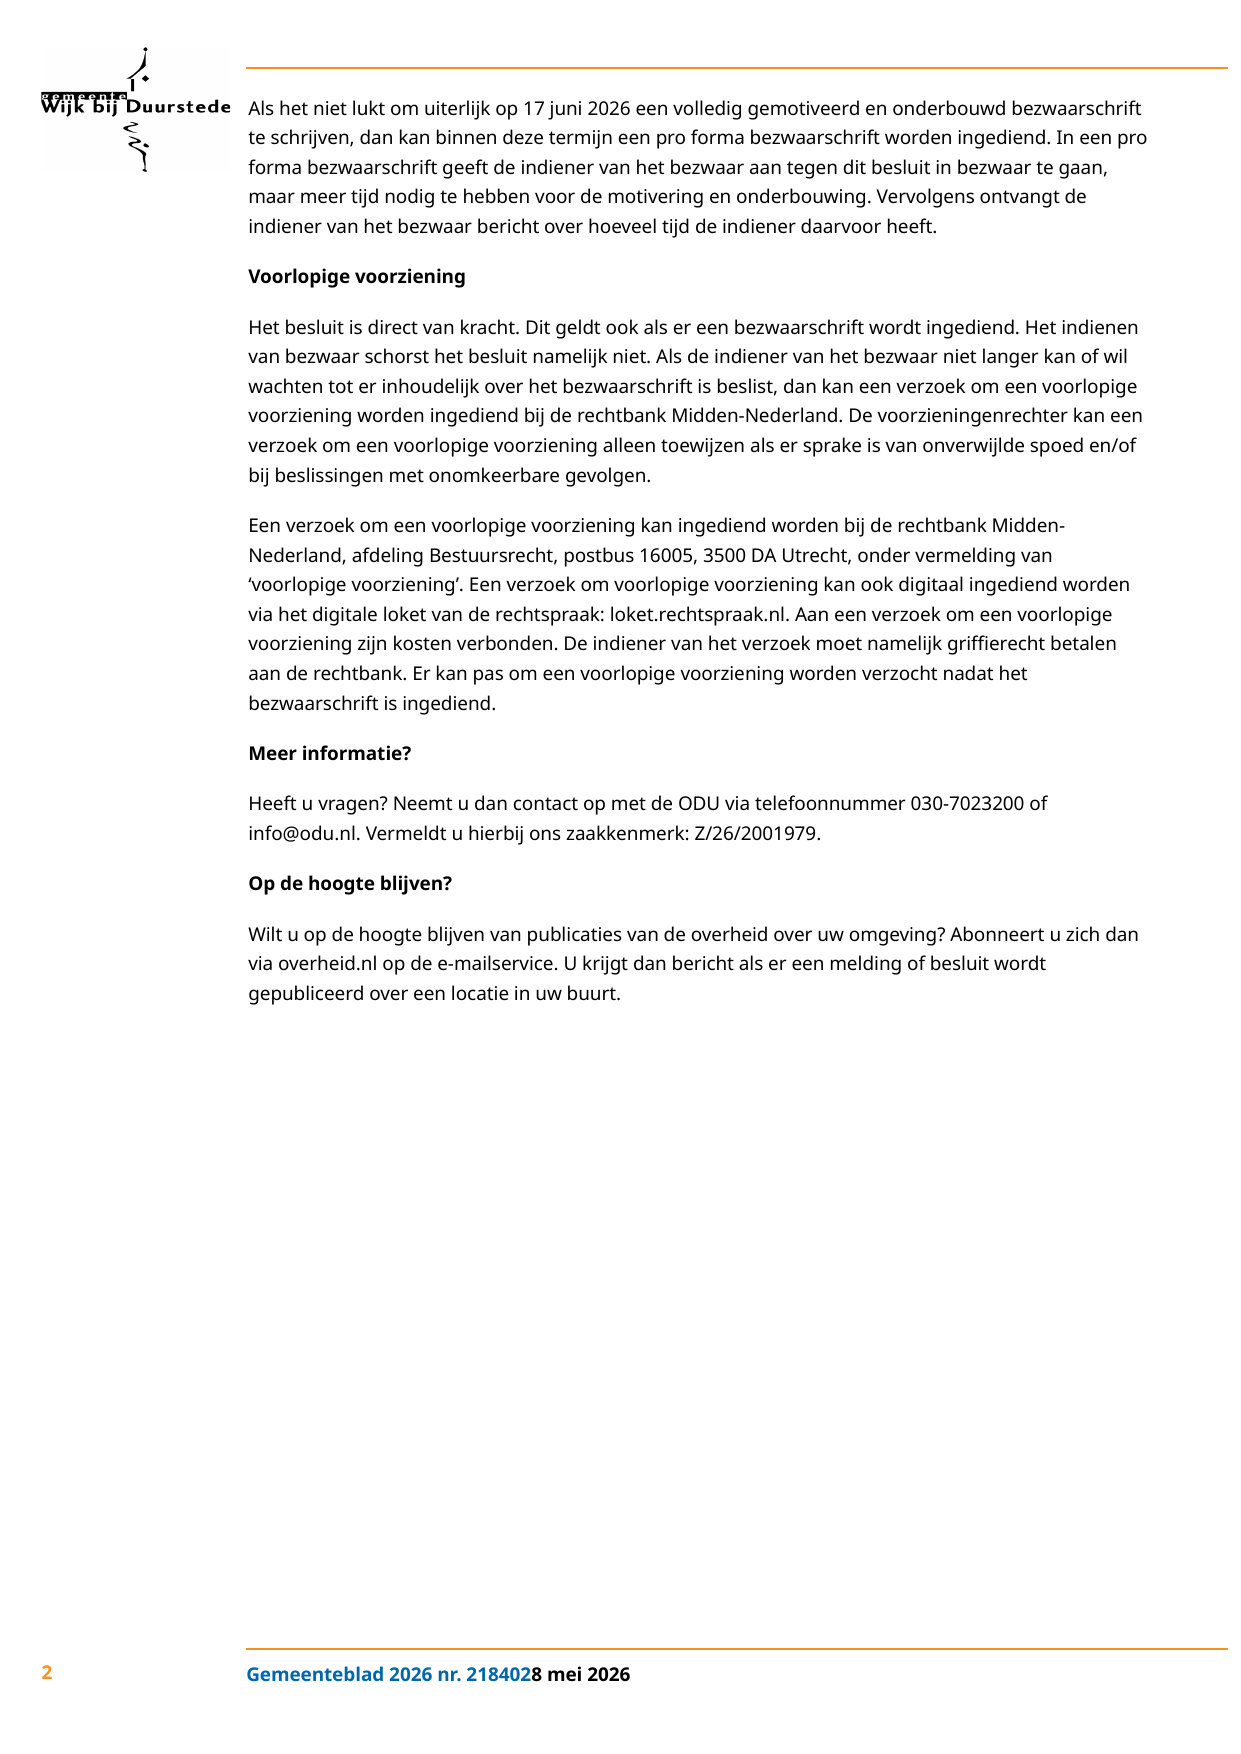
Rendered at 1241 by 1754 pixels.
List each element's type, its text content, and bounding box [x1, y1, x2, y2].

picture [41, 47, 231, 172]
text Heeft u vragen? Neemt u dan contact op met de ODU via telefoonnummer 030-7023200 of info@odu.nl. Vermeldt u hierbij ons zaakkenmerk: Z/26/2001979. [248, 791, 1152, 846]
text Het besluit is direct van kracht. Dit geldt ook als er een bezwaarschrift wordt ingediend. Het indienen van bezwaar schorst het besluit namelijk niet. Als de indiener van het bezwaar niet langer kan of wil wachten tot er inhoudelijk over het bezwaarschrift is beslist, dan kan een verzoek om een voorlopige voorziening worden ingediend bij de rechtbank Midden-Nederland. De voorzieningenrechter kan een verzoek om een voorlopige voorziening alleen toewijzen als er sprake is van onverwijlde spoed en/of bij beslissingen met onomkeerbare gevolgen. [248, 314, 1152, 488]
text Wilt u op de hoogte blijven van publicaties van de overheid over uw omgeving? Abonneert u zich dan via overheid.nl op de e-mailservice. U krijgt dan bericht als er een melding of besluit wordt gepubliceerd over een locatie in uw buurt. [248, 921, 1152, 1006]
text Meer informatie? [248, 740, 1152, 766]
text Een verzoek om een voorlopige voorziening kan ingediend worden bij de rechtbank Midden-Nederland, afdeling Bestuursrecht, postbus 16005, 3500 DA Utrecht, onder vermelding van ‘voorlopige voorziening’. Een verzoek om voorlopige voorziening kan ook digitaal ingediend worden via het digitale loket van de rechtspraak: loket.rechtspraak.nl. Aan een verzoek om een voorlopige voorziening zijn kosten verbonden. De indiener van het verzoek moet namelijk griffierecht betalen aan de rechtbank. Er kan pas om een voorlopige voorziening worden verzocht nadat het bezwaarschrift is ingediend. [248, 512, 1152, 716]
text Op de hoogte blijven? [248, 871, 1152, 896]
text Als het niet lukt om uiterlijk op 17 juni 2026 een volledig gemotiveerd en onderbouwd bezwaarschrift te schrijven, dan kan binnen deze termijn een pro forma bezwaarschrift worden ingediend. In een pro forma bezwaarschrift geeft de indiener van het bezwaar aan tegen dit besluit in bezwaar te gaan, maar meer tijd nodig te hebben voor de motivering en onderbouwing. Vervolgens ontvangt de indiener van het bezwaar bericht over hoeveel tijd de indiener daarvoor heeft. [248, 95, 1152, 239]
text Voorlopige voorziening [248, 263, 1152, 289]
